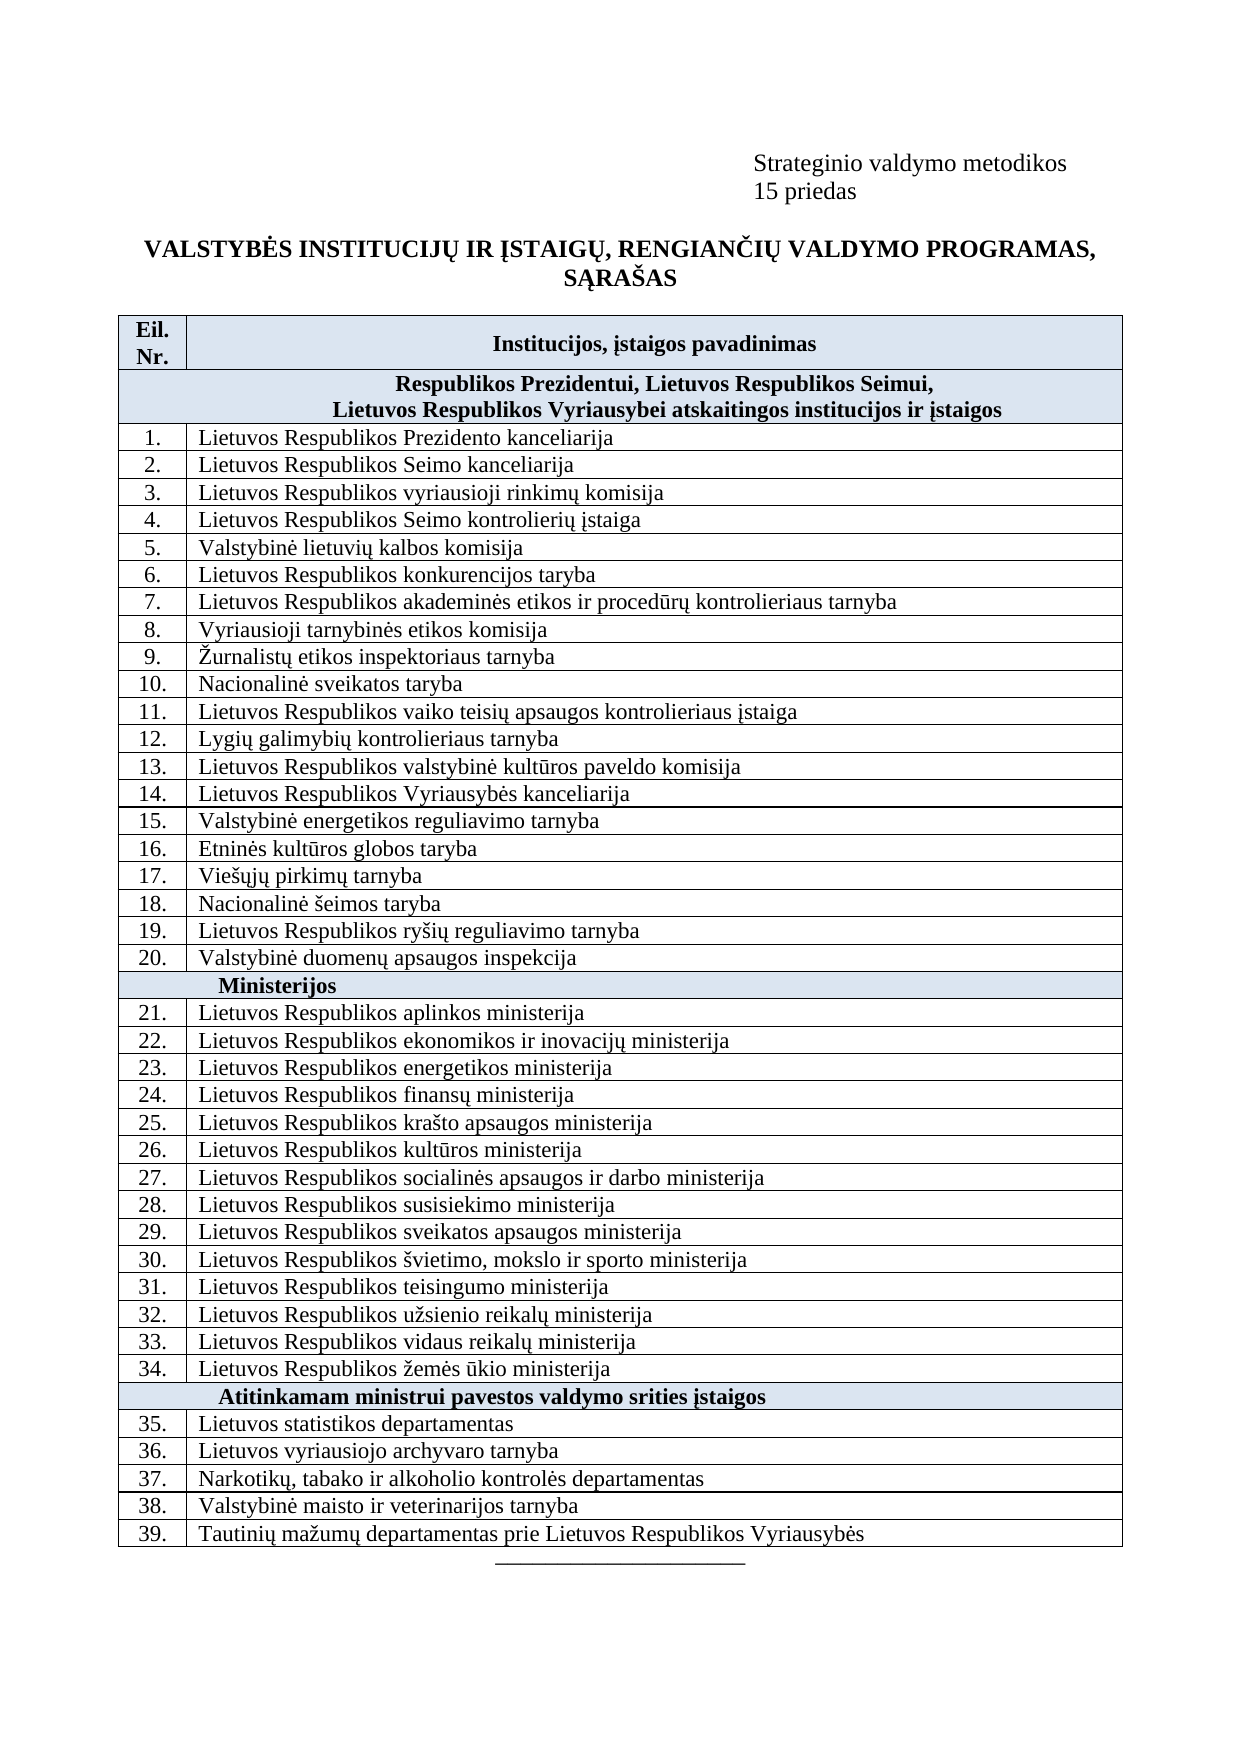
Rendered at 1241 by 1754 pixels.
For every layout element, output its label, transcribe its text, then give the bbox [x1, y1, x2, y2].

table_cell Viešųjų pirkimų tarnyba [187, 862, 1122, 889]
table_cell Lietuvos Respublikos akademinės etikos ir procedūrų kontrolieriaus tarnyba [187, 588, 1122, 615]
table_cell Valstybinė lietuvių kalbos komisija [187, 534, 1122, 560]
table_cell Lietuvos Respublikos aplinkos ministerija [187, 999, 1122, 1026]
text –––––––––––––––––––– [118, 1547, 1122, 1576]
table_cell 2. [119, 451, 186, 478]
table_cell Lietuvos Respublikos vaiko teisių apsaugos kontrolieriaus įstaiga [187, 698, 1122, 724]
table_cell Lietuvos Respublikos energetikos ministerija [187, 1054, 1122, 1080]
table_cell 13. [119, 753, 186, 779]
table_cell 4. [119, 506, 186, 532]
table_cell 1. [119, 424, 186, 450]
table_cell Lietuvos Respublikos Prezidento kanceliarija [187, 424, 1122, 450]
table_cell 18. [119, 890, 186, 916]
table_cell Lietuvos Respublikos Seimo kontrolierių įstaiga [187, 506, 1122, 532]
table_cell 27. [119, 1164, 186, 1190]
table_cell 24. [119, 1081, 186, 1108]
table_cell Lietuvos Respublikos kultūros ministerija [187, 1136, 1122, 1163]
table_cell 7. [119, 588, 186, 615]
table_cell 34. [119, 1355, 186, 1382]
table_cell Lietuvos Respublikos krašto apsaugos ministerija [187, 1109, 1122, 1135]
text Strateginio valdymo metodikos [118, 148, 1122, 176]
table_cell Lietuvos Respublikos švietimo, mokslo ir sporto ministerija [187, 1246, 1122, 1272]
text 15 priedas [118, 176, 1122, 205]
table_cell Ministerijos [119, 972, 1122, 998]
table_header Eil. Nr. [119, 316, 186, 369]
table_cell Lietuvos Respublikos susisiekimo ministerija [187, 1191, 1122, 1217]
table_cell 21. [119, 999, 186, 1026]
table_cell Lietuvos Respublikos valstybinė kultūros paveldo komisija [187, 753, 1122, 779]
table_cell Lygių galimybių kontrolieriaus tarnyba [187, 725, 1122, 752]
text Valstybės INSTITUCIJŲ IR įstaigų, rengiančių valdymo programas, sąrašas [118, 234, 1122, 291]
table_cell 39. [119, 1520, 186, 1546]
table_cell Nacionalinė šeimos taryba [187, 890, 1122, 916]
table_cell Valstybinė maisto ir veterinarijos tarnyba [187, 1493, 1122, 1519]
table_cell Lietuvos Respublikos socialinės apsaugos ir darbo ministerija [187, 1164, 1122, 1190]
table_header Institucijos, įstaigos pavadinimas [187, 316, 1122, 369]
table_cell Lietuvos Respublikos finansų ministerija [187, 1081, 1122, 1108]
table_cell 28. [119, 1191, 186, 1217]
table_cell 31. [119, 1273, 186, 1299]
table_cell 9. [119, 643, 186, 669]
table_cell 22. [119, 1027, 186, 1053]
table_cell Lietuvos statistikos departamentas [187, 1410, 1122, 1437]
table_cell 37. [119, 1465, 186, 1491]
table_cell 26. [119, 1136, 186, 1163]
table_cell Lietuvos Respublikos vidaus reikalų ministerija [187, 1328, 1122, 1354]
table_cell 19. [119, 917, 186, 943]
table_cell Narkotikų, tabako ir alkoholio kontrolės departamentas [187, 1465, 1122, 1491]
table_cell Žurnalistų etikos inspektoriaus tarnyba [187, 643, 1122, 669]
table_cell Lietuvos Respublikos vyriausioji rinkimų komisija [187, 479, 1122, 505]
table_cell Atitinkamam ministrui pavestos valdymo srities įstaigos [119, 1383, 1122, 1409]
table_cell Nacionalinė sveikatos taryba [187, 671, 1122, 697]
table_cell 35. [119, 1410, 186, 1437]
table_cell 20. [119, 945, 186, 971]
table_cell 30. [119, 1246, 186, 1272]
table_cell 33. [119, 1328, 186, 1354]
table_cell 5. [119, 534, 186, 560]
table_cell 36. [119, 1438, 186, 1464]
table_cell Lietuvos Respublikos žemės ūkio ministerija [187, 1355, 1122, 1382]
table_cell 16. [119, 835, 186, 861]
table_cell Lietuvos Respublikos Seimo kanceliarija [187, 451, 1122, 478]
table_cell 3. [119, 479, 186, 505]
table_cell 38. [119, 1493, 186, 1519]
table_cell 10. [119, 671, 186, 697]
table_cell 23. [119, 1054, 186, 1080]
table_cell 25. [119, 1109, 186, 1135]
table_cell 12. [119, 725, 186, 752]
table_cell Tautinių mažumų departamentas prie Lietuvos Respublikos Vyriausybės [187, 1520, 1122, 1546]
table_cell 11. [119, 698, 186, 724]
table_cell 17. [119, 862, 186, 889]
table_cell Lietuvos Respublikos sveikatos apsaugos ministerija [187, 1219, 1122, 1245]
table_cell Lietuvos Respublikos konkurencijos taryba [187, 561, 1122, 587]
table_cell 15. [119, 808, 186, 834]
table_cell Lietuvos vyriausiojo archyvaro tarnyba [187, 1438, 1122, 1464]
table_cell 6. [119, 561, 186, 587]
table_cell Respublikos Prezidentui, Lietuvos Respublikos Seimui, Lietuvos Respublikos Vyriausybei atskaitingos institucijos ir įstaigos [119, 370, 1122, 423]
table_cell Valstybinė duomenų apsaugos inspekcija [187, 945, 1122, 971]
table_cell 32. [119, 1301, 186, 1327]
table_cell Vyriausioji tarnybinės etikos komisija [187, 616, 1122, 642]
table_cell 8. [119, 616, 186, 642]
table_cell Valstybinė energetikos reguliavimo tarnyba [187, 808, 1122, 834]
table_cell Lietuvos Respublikos užsienio reikalų ministerija [187, 1301, 1122, 1327]
table_cell Lietuvos Respublikos teisingumo ministerija [187, 1273, 1122, 1299]
table_cell 29. [119, 1219, 186, 1245]
table_cell 14. [119, 780, 186, 806]
table_cell Etninės kultūros globos taryba [187, 835, 1122, 861]
table_cell Lietuvos Respublikos ryšių reguliavimo tarnyba [187, 917, 1122, 943]
table_cell Lietuvos Respublikos ekonomikos ir inovacijų ministerija [187, 1027, 1122, 1053]
table_cell Lietuvos Respublikos Vyriausybės kanceliarija [187, 780, 1122, 806]
